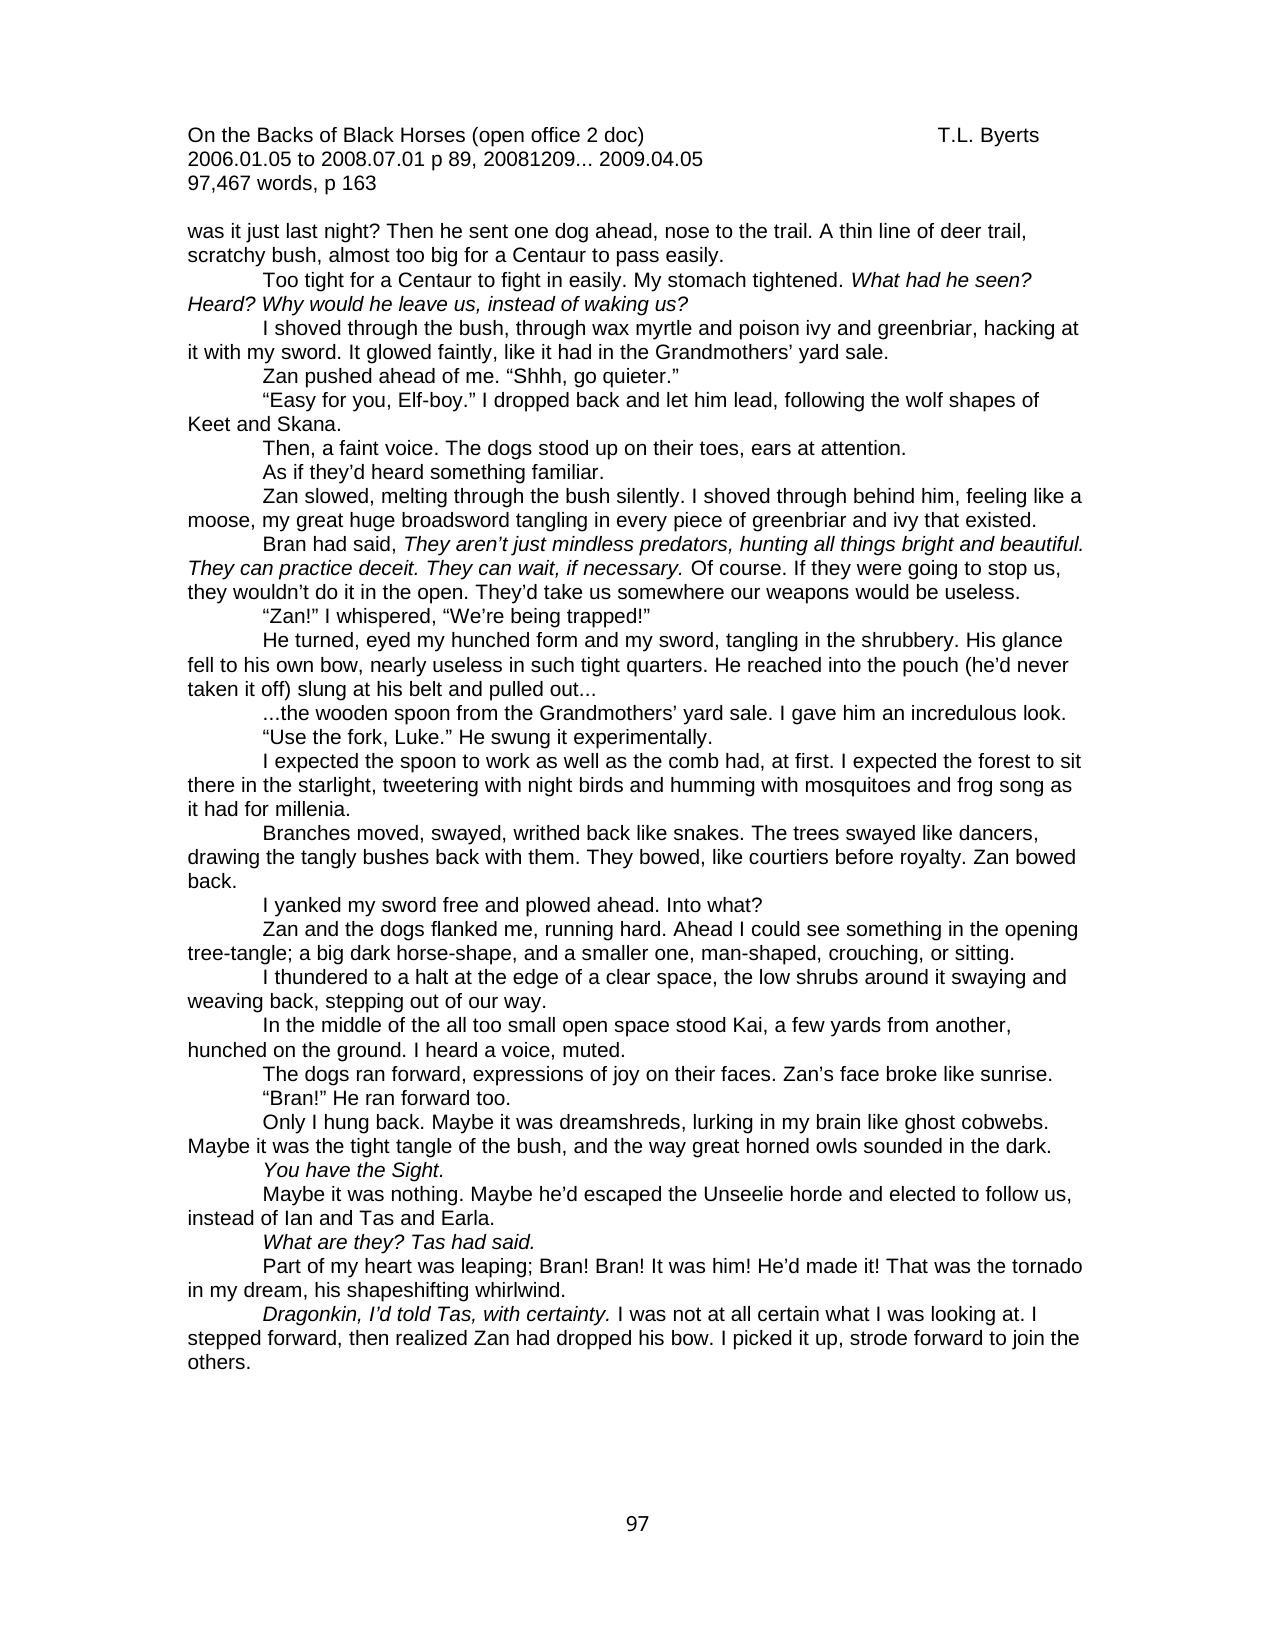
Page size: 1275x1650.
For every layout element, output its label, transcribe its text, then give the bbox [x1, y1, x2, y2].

text Zan slowed, melting through the bush silently. I shoved through behind him, feeling like a moose, my great huge broadsword tangling in every piece of greenbriar and ivy that existed. [187, 484, 1087, 532]
text I yanked my sword free and plowed ahead. Into what? [187, 893, 1087, 917]
text Part of my heart was leaping; Bran! Bran! It was him! He’d made it! That was the tornado in my dream, his shapeshifting whirlwind. [187, 1254, 1087, 1302]
text What are they? Tas had said. [187, 1230, 1087, 1254]
text Branches moved, swayed, writhed back like snakes. The trees swayed like dancers, drawing the tangly bushes back with them. They bowed, like courtiers before royalty. Zan bowed back. [187, 821, 1087, 893]
text I thundered to a halt at the edge of a clear space, the low shrubs around it swaying and weaving back, stepping out of our way. [187, 965, 1087, 1013]
text Zan and the dogs flanked me, running hard. Ahead I could see something in the opening tree-tangle; a big dark horse-shape, and a smaller one, man-shaped, crouching, or sitting. [187, 917, 1087, 965]
text Dragonkin, I’d told Tas, with certainty. I was not at all certain what I was looking at. I stepped forward, then realized Zan had dropped his bow. I picked it up, strode forward to join the others. [187, 1302, 1087, 1374]
text Zan pushed ahead of me. “Shhh, go quieter.” [187, 364, 1087, 388]
text “Easy for you, Elf-boy.” I dropped back and let him lead, following the wolf shapes of Keet and Skana. [187, 388, 1087, 436]
text “Bran!” He ran forward too. [187, 1086, 1087, 1110]
text I shoved through the bush, through wax myrtle and poison ivy and greenbriar, hacking at it with my sword. It glowed faintly, like it had in the Grandmothers’ yard sale. [187, 316, 1087, 364]
text Maybe it was nothing. Maybe he’d escaped the Unseelie horde and elected to follow us, instead of Ian and Tas and Earla. [187, 1182, 1087, 1230]
text Then, a faint voice. The dogs stood up on their toes, ears at attention. [187, 436, 1087, 460]
text As if they’d heard something familiar. [187, 460, 1087, 484]
text ...the wooden spoon from the Grandmothers’ yard sale. I gave him an incredulous look. [187, 701, 1087, 725]
text The dogs ran forward, expressions of joy on their faces. Zan’s face broke like sunrise. [187, 1062, 1087, 1086]
text “Zan!” I whispered, “We’re being trapped!” [187, 604, 1087, 628]
text “Use the fork, Luke.” He swung it experimentally. [187, 725, 1087, 749]
text was it just last night? Then he sent one dog ahead, nose to the trail. A thin line of deer trail, scratchy bush, almost too big for a Centaur to pass easily. [187, 219, 1087, 267]
text Only I hung back. Maybe it was dreamshreds, lurking in my brain like ghost cobwebs. Maybe it was the tight tangle of the bush, and the way great horned owls sounded in the dark. [187, 1110, 1087, 1158]
text He turned, eyed my hunched form and my sword, tangling in the shrubbery. His glance fell to his own bow, nearly useless in such tight quarters. He reached into the pouch (he’d never taken it off) slung at his belt and pulled out... [187, 628, 1087, 701]
text Too tight for a Centaur to fight in easily. My stomach tightened. What had he seen? Heard? Why would he leave us, instead of waking us? [187, 267, 1087, 316]
text You have the Sight. [187, 1158, 1087, 1182]
text In the middle of the all too small open space stood Kai, a few yards from another, hunched on the ground. I heard a voice, muted. [187, 1013, 1087, 1062]
text Bran had said, They aren’t just mindless predators, hunting all things bright and beautiful. They can practice deceit. They can wait, if necessary. Of course. If they were going to stop us, they wouldn’t do it in the open. They’d take us somewhere our weapons would be useless. [187, 532, 1087, 604]
text I expected the spoon to work as well as the comb had, at first. I expected the forest to sit there in the starlight, tweetering with night birds and humming with mosquitoes and frog song as it had for millenia. [187, 749, 1087, 821]
